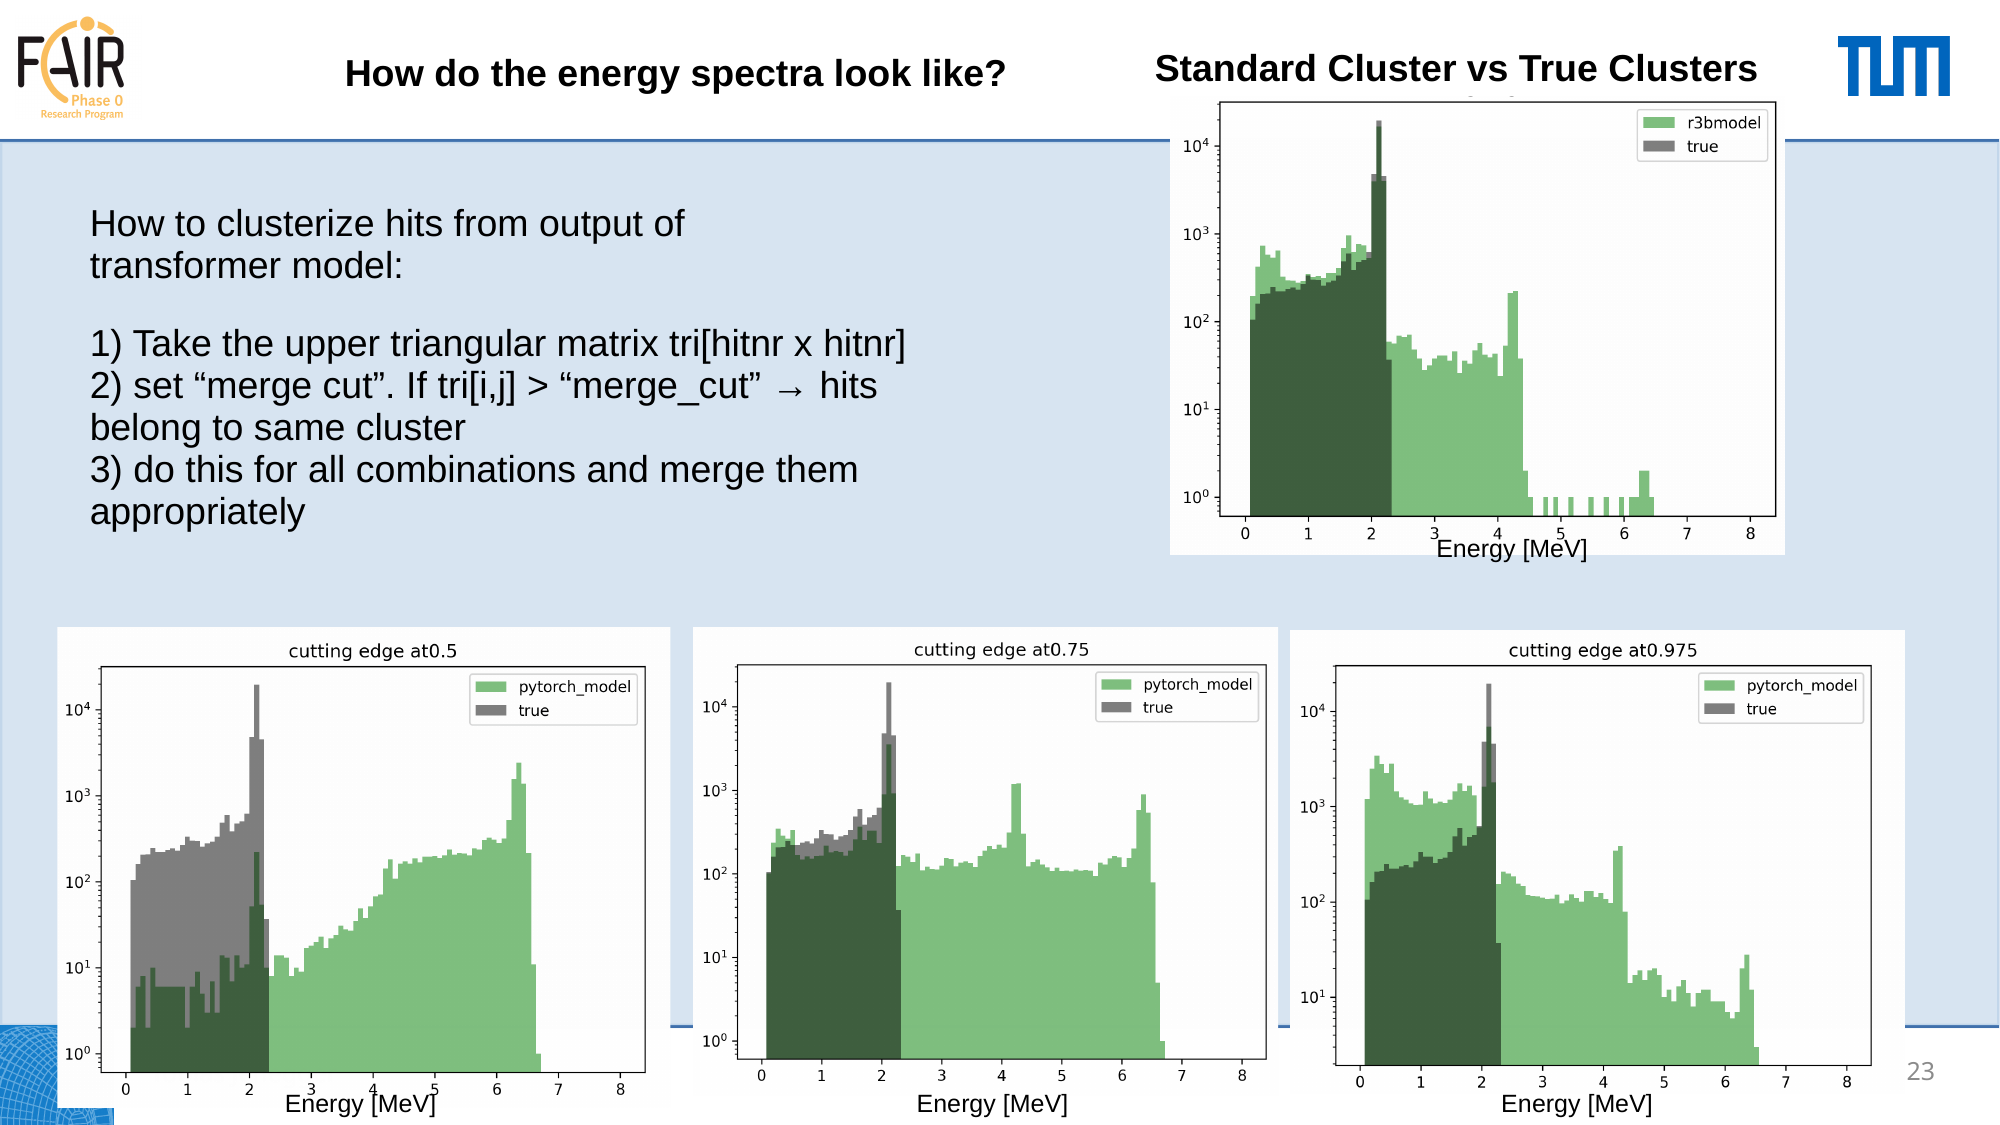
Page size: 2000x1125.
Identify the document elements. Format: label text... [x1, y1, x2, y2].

text_box Standard Cluster vs True Clusters [1140, 39, 1786, 97]
text_box Energy [MeV] [270, 1082, 466, 1125]
text_box How to clusterize hits from output of transformer model: [75, 195, 751, 294]
text_box Energy [MeV] [1486, 1082, 1682, 1125]
picture [1170, 97, 1786, 555]
picture [1290, 630, 1906, 1094]
text_box Energy [MeV] [1421, 527, 1617, 571]
text_box 1) Take the upper triangular matrix tri[hitnr x hitnr] 2) set “merge cut”. If tri[i,j] > “merge_cut” → hits belong to same cluster 3) do this for all combinations and merge them appropriately [75, 314, 946, 555]
picture [693, 627, 1279, 1096]
text_box How do the energy spectra look like? [330, 45, 1170, 102]
picture [1838, 36, 1950, 96]
text_box Energy [MeV] [901, 1082, 1097, 1125]
picture [0, 627, 671, 1125]
picture [15, 15, 142, 120]
